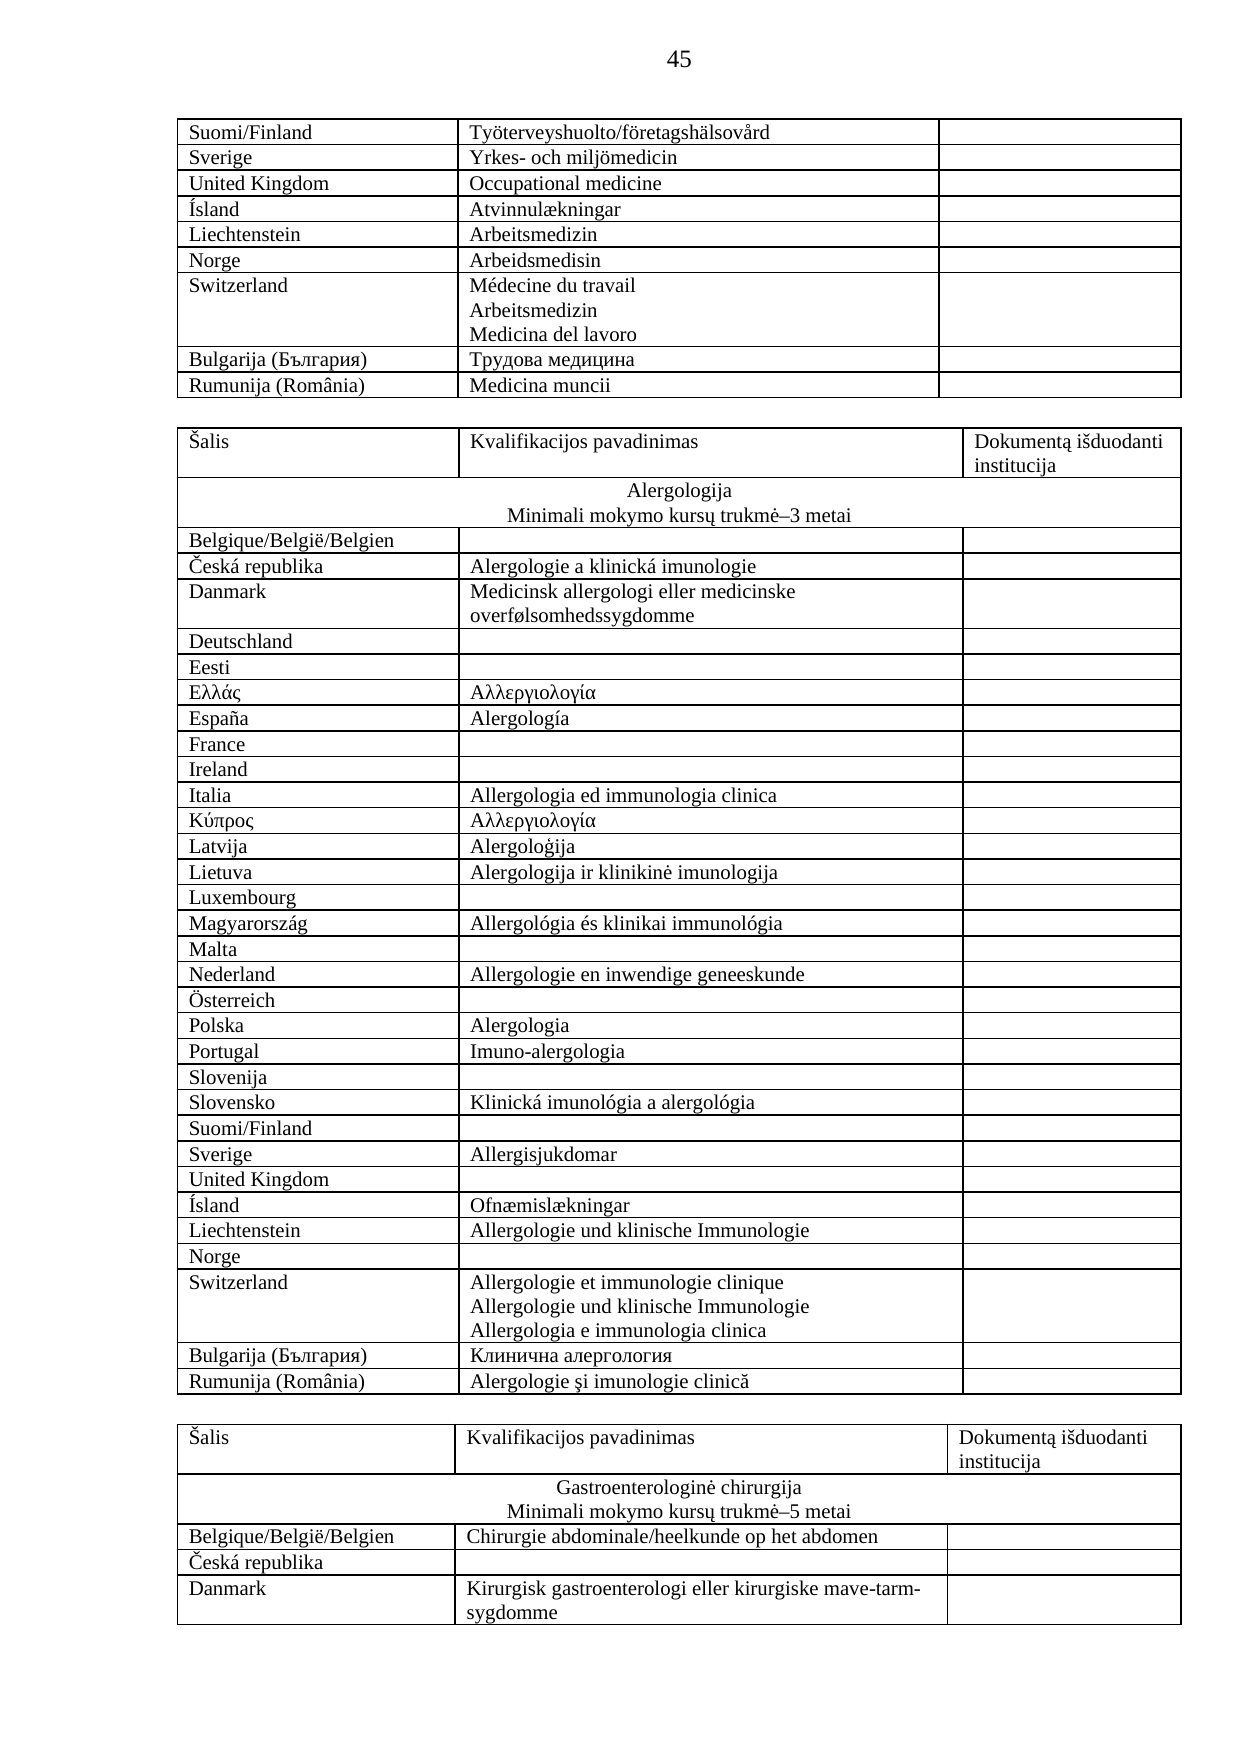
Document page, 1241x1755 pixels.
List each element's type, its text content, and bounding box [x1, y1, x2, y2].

table_cell [964, 580, 1180, 627]
table_cell [964, 1193, 1180, 1217]
table_cell Occupational medicine [459, 171, 938, 195]
table_cell [940, 222, 1180, 246]
table_cell [940, 120, 1180, 144]
table_cell Belgique/België/Belgien [178, 1525, 454, 1548]
table_cell [964, 1065, 1180, 1089]
table_cell [964, 808, 1180, 832]
table_cell Rumunija (România) [178, 373, 457, 397]
table_cell Alergologija Minimali mokymo kursų trukmė–3 metai [178, 478, 1180, 527]
table_cell [460, 528, 962, 552]
table_cell Eesti [178, 655, 458, 679]
table_cell Magyarország [178, 911, 458, 935]
table_cell [964, 937, 1180, 961]
table_header Šalis [178, 429, 458, 477]
table_cell Österreich [178, 988, 458, 1012]
table_cell [460, 1244, 962, 1268]
table_cell Αλλεργιολογία [460, 808, 962, 832]
table_cell [964, 834, 1180, 858]
table_cell United Kingdom [178, 1167, 458, 1191]
table_cell Lietuva [178, 860, 458, 884]
table_cell Norge [178, 1244, 458, 1268]
table_cell Allergologie und klinische Immunologie [460, 1218, 962, 1242]
table_cell Italia [178, 783, 458, 807]
table_cell [964, 732, 1180, 756]
table_cell Gastroenterologinė chirurgija Minimali mokymo kursų trukmė–5 metai [178, 1475, 1180, 1523]
table_header Šalis [178, 1425, 454, 1473]
table_cell España [178, 706, 458, 730]
table_cell Κύπρος [178, 808, 458, 832]
table_cell Allergologie et immunologie clinique Allergologie und klinische Immunologie Allergologia e immunologia clinica [460, 1270, 962, 1342]
table_cell Allergisjukdomar [460, 1142, 962, 1166]
table_cell [964, 629, 1180, 653]
table_cell [964, 680, 1180, 704]
table_cell [964, 988, 1180, 1012]
table_cell [940, 347, 1180, 371]
table_cell Polska [178, 1013, 458, 1037]
table_cell Yrkes- och miljömedicin [459, 145, 938, 169]
table_cell France [178, 732, 458, 756]
table_cell [460, 1116, 962, 1140]
table_cell [964, 1013, 1180, 1037]
table_cell Suomi/Finland [178, 120, 457, 144]
table_cell [964, 885, 1180, 909]
table_cell Kirurgisk gastroenterologi eller kirurgiske mave-tarm-sygdomme [456, 1576, 947, 1624]
table_cell Suomi/Finland [178, 1116, 458, 1140]
table_cell Latvija [178, 834, 458, 858]
table_cell [964, 1167, 1180, 1191]
table_cell [460, 885, 962, 909]
table_cell Клинична алергология [460, 1343, 962, 1367]
table_cell United Kingdom [178, 171, 457, 195]
table_cell Alergologie şi imunologie clinică [460, 1369, 962, 1393]
table_cell Ελλάς [178, 680, 458, 704]
table_cell Liechtenstein [178, 1218, 458, 1242]
table_cell Médecine du travail Arbeitsmedizin Medicina del lavoro [459, 273, 938, 346]
table_header Kvalifikacijos pavadinimas [460, 429, 962, 477]
table_cell [948, 1550, 1180, 1574]
table_cell [940, 197, 1180, 221]
table_cell [964, 1369, 1180, 1393]
table_cell Arbeidsmedisin [459, 248, 938, 272]
table_cell [964, 1218, 1180, 1242]
table_cell [940, 145, 1180, 169]
table_cell Danmark [178, 580, 458, 627]
table_cell [456, 1550, 947, 1574]
table_cell Allergologia ed immunologia clinica [460, 783, 962, 807]
table_cell [964, 1090, 1180, 1114]
table_cell Danmark [178, 1576, 454, 1624]
table_cell [964, 757, 1180, 781]
table_cell Česká republika [178, 554, 458, 578]
table_cell Liechtenstein [178, 222, 457, 246]
table_cell Sverige [178, 1142, 458, 1166]
table_cell [940, 248, 1180, 272]
table_cell Allergológia és klinikai immunológia [460, 911, 962, 935]
table_cell [940, 273, 1180, 346]
table_cell [964, 962, 1180, 986]
table_cell Αλλεργιoλoγία [460, 680, 962, 704]
table_cell [940, 373, 1180, 397]
table_cell Ireland [178, 757, 458, 781]
table_cell Arbeitsmedizin [459, 222, 938, 246]
table_cell Deutschland [178, 629, 458, 653]
table_cell [460, 655, 962, 679]
table_cell Atvinnulækningar [459, 197, 938, 221]
table_cell [964, 1116, 1180, 1140]
table_cell [948, 1576, 1180, 1624]
table_cell Alergologia [460, 1013, 962, 1037]
table_cell Malta [178, 937, 458, 961]
table_cell [964, 528, 1180, 552]
table_cell Rumunija (România) [178, 1369, 458, 1393]
table_cell [948, 1525, 1180, 1548]
table_cell [964, 783, 1180, 807]
table_cell [964, 1244, 1180, 1268]
table_header Dokumentą išduodanti institucija [948, 1425, 1180, 1473]
table_cell Alergologie a klinická imunologie [460, 554, 962, 578]
table_cell Medicinsk allergologi eller medicinske overfølsomhedssygdomme [460, 580, 962, 627]
table_cell [964, 1343, 1180, 1367]
table_cell Ofnæmislækningar [460, 1193, 962, 1217]
table_cell [460, 732, 962, 756]
table_cell [964, 911, 1180, 935]
table_cell Työterveyshuolto/företagshälsovård [459, 120, 938, 144]
table_cell Трудова медицина [459, 347, 938, 371]
table_header Dokumentą išduodanti institucija [964, 429, 1180, 477]
table_cell [964, 554, 1180, 578]
table_cell Belgique/België/Belgien [178, 528, 458, 552]
table_cell Alergologija ir klinikinė imunologija [460, 860, 962, 884]
table_cell Alergoloģija [460, 834, 962, 858]
table_cell Bulgarija (България) [178, 1343, 458, 1367]
table_cell [964, 655, 1180, 679]
table_cell Switzerland [178, 1270, 458, 1342]
table_cell Alergología [460, 706, 962, 730]
table_cell [460, 1065, 962, 1089]
table_cell [460, 629, 962, 653]
table_cell [964, 1142, 1180, 1166]
table_cell Ísland [178, 1193, 458, 1217]
table_cell Portugal [178, 1039, 458, 1063]
table_cell [964, 706, 1180, 730]
table_cell Slovenija [178, 1065, 458, 1089]
table_cell [460, 757, 962, 781]
table_cell [940, 171, 1180, 195]
table_cell [964, 1270, 1180, 1342]
table_cell Bulgarija (България) [178, 347, 457, 371]
table_cell Norge [178, 248, 457, 272]
table_cell Česká republika [178, 1550, 454, 1574]
table_cell Switzerland [178, 273, 457, 346]
table_cell Medicina muncii [459, 373, 938, 397]
table_cell Chirurgie abdominale/heelkunde op het abdomen [456, 1525, 947, 1548]
table_cell Nederland [178, 962, 458, 986]
table_cell Allergologie en inwendige geneeskunde [460, 962, 962, 986]
table_cell [964, 1039, 1180, 1063]
table_cell [460, 937, 962, 961]
table_cell [964, 860, 1180, 884]
table_cell Luxembourg [178, 885, 458, 909]
table_cell Sverige [178, 145, 457, 169]
table_cell Slovensko [178, 1090, 458, 1114]
table_header Kvalifikacijos pavadinimas [456, 1425, 947, 1473]
table_cell Ísland [178, 197, 457, 221]
table_cell [460, 988, 962, 1012]
table_cell Imuno-alergologia [460, 1039, 962, 1063]
table_cell [460, 1167, 962, 1191]
table_cell Klinická imunológia a alergológia [460, 1090, 962, 1114]
